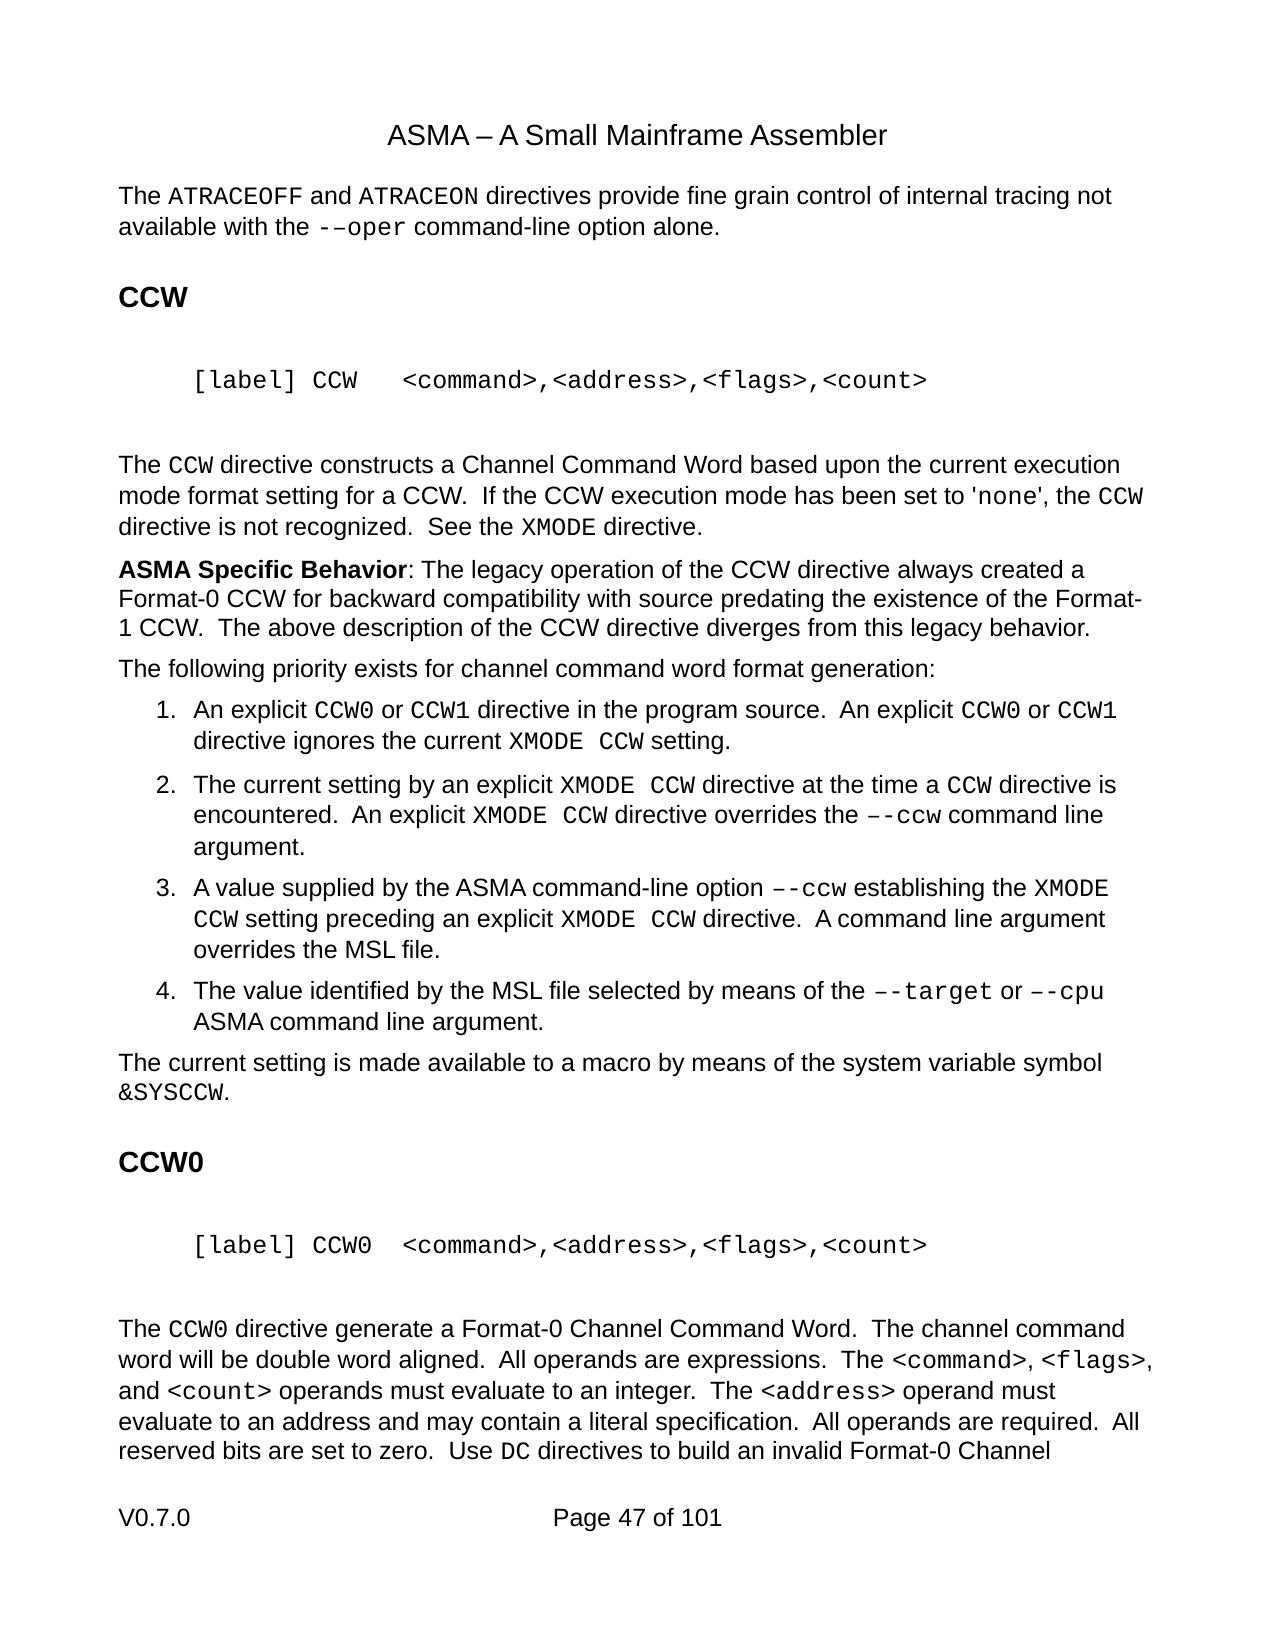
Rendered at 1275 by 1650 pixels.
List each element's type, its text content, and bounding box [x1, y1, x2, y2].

subtitle CCW0 [118, 1145, 1157, 1179]
text [label] CCW0 <command>,<address>,<flags>,<count> [192, 1232, 1157, 1261]
text The ATRACEOFF and ATRACEON directives provide fine grain control of internal tracing not available with the -–oper command-line option alone. [118, 181, 1157, 243]
text The following priority exists for channel command word format generation: [118, 654, 1157, 683]
text ASMA Specific Behavior: The legacy operation of the CCW directive always created a Format-0 CCW for backward compatibility with source predating the existence of the Format-1 CCW. The above description of the CCW directive diverges from this legacy behavior. [118, 555, 1157, 641]
subtitle CCW [118, 281, 1157, 314]
list A value supplied by the ASMA command-line option –-ccw establishing the XMODE CCW setting preceding an explicit XMODE CCW directive. A command line argument overrides the MSL file. [156, 873, 1157, 963]
text The CCW0 directive generate a Format-0 Channel Command Word. The channel command word will be double word aligned. All operands are expressions. The <command>, <flags>, and <count> operands must evaluate to an integer. The <address> operand must evaluate to an address and may contain a literal specification. All operands are required. All reserved bits are set to zero. Use DC directives to build an invalid Format-0 Channel [118, 1314, 1157, 1467]
list The value identified by the MSL file selected by means of the –-target or –-cpu ASMA command line argument. [156, 976, 1157, 1036]
text The CCW directive constructs a Channel Command Word based upon the current execution mode format setting for a CCW. If the CCW execution mode has been set to 'none', the CCW directive is not recognized. See the XMODE directive. [118, 450, 1157, 543]
list The current setting by an explicit XMODE CCW directive at the time a CCW directive is encountered. An explicit XMODE CCW directive overrides the –-ccw command line argument. [156, 769, 1157, 860]
text The current setting is made available to a macro by means of the system variable symbol &SYSCCW. [118, 1048, 1157, 1108]
text [label] CCW <command>,<address>,<flags>,<count> [192, 368, 1157, 396]
list An explicit CCW0 or CCW1 directive in the program source. An explicit CCW0 or CCW1 directive ignores the current XMODE CCW setting. [156, 695, 1157, 757]
